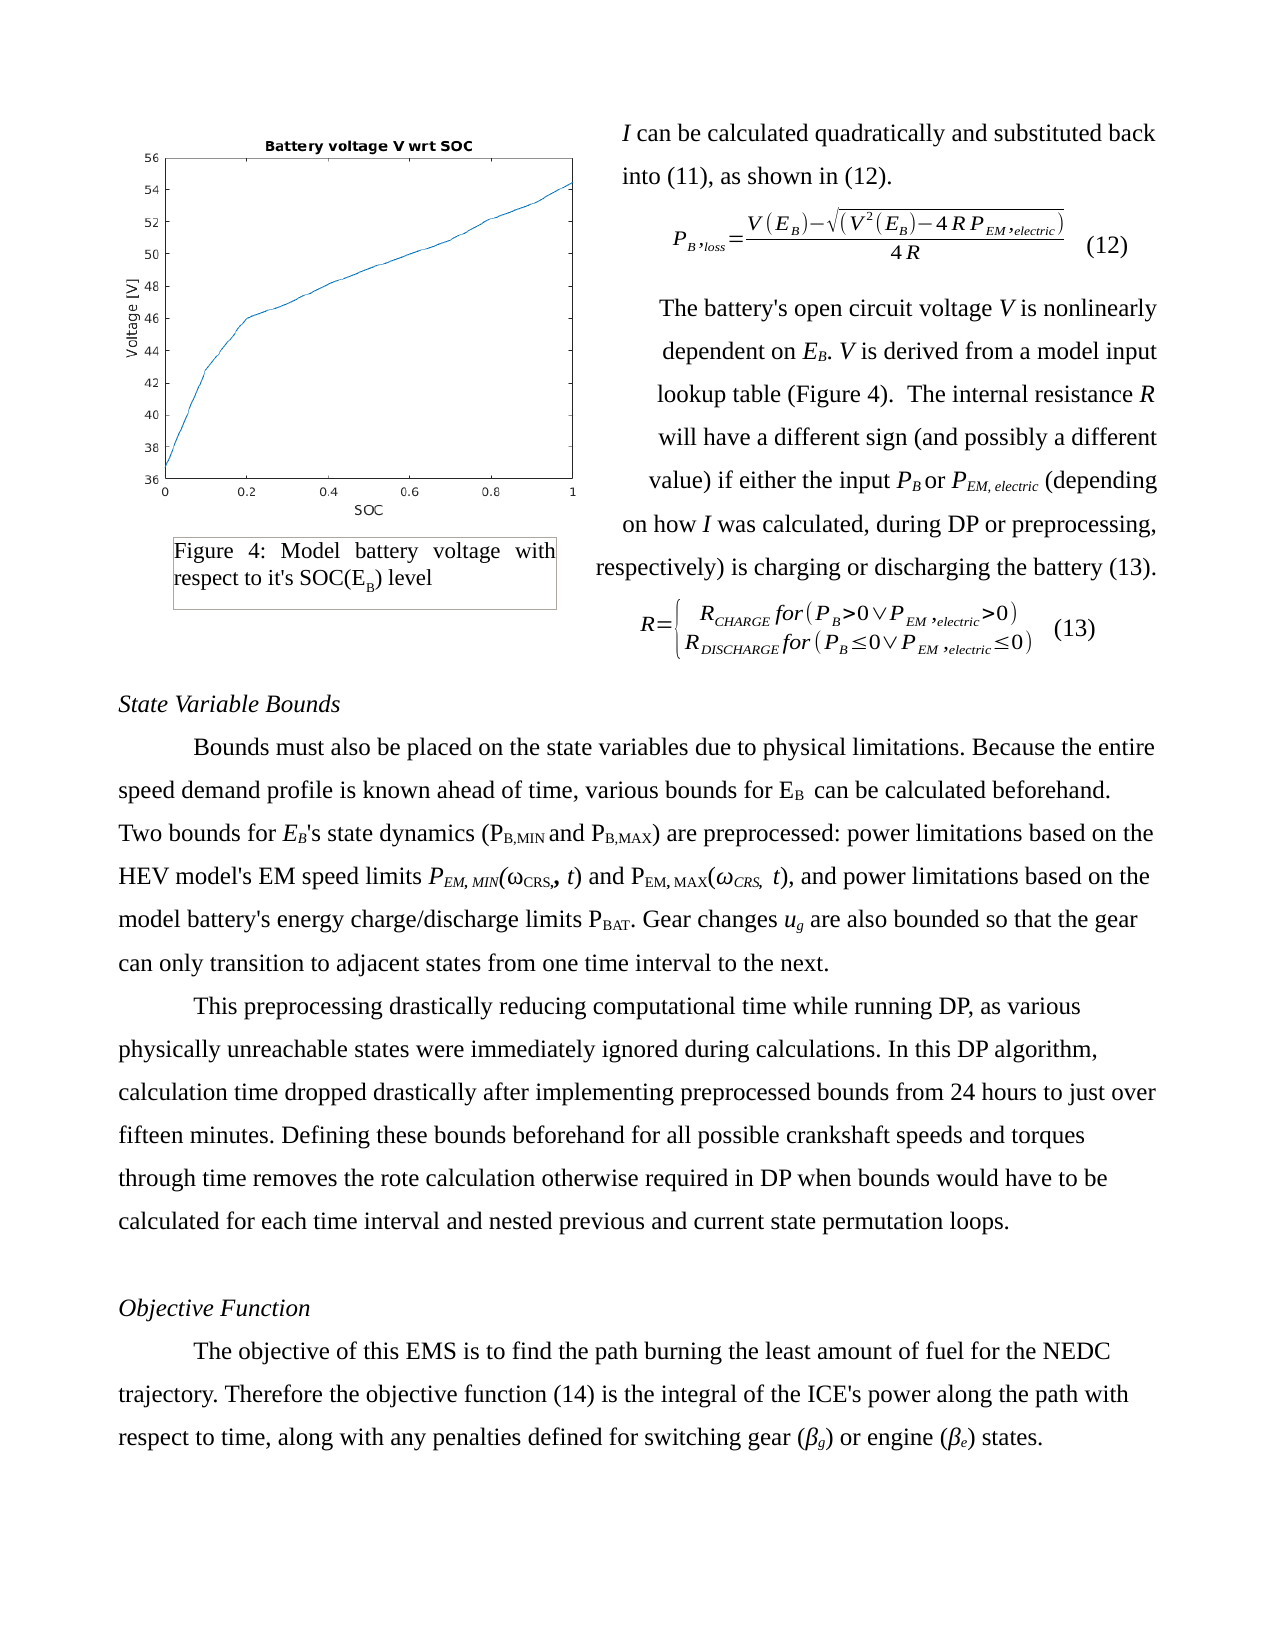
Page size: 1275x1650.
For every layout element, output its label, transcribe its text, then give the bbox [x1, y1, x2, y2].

text I can be calculated quadratically and substituted back into (11), as shown in (12). [118, 118, 1157, 190]
text Objective Function [118, 1293, 1157, 1321]
text State Variable Bounds [118, 689, 1157, 718]
text (12) [622, 204, 1157, 267]
text Bounds must also be placed on the state variables due to physical limitations. Because the entire speed demand profile is known ahead of time, various bounds for EB can be calculated beforehand. Two bounds for EB's state dynamics (PB,MIN and PB,MAX) are preprocessed: power limitations based on the HEV model's EM speed limits PEM, MIN(ωCRS,, t) and PEM, MAX(ωCRS, t), and power limitations based on the model battery's energy charge/discharge limits PBAT. Gear changes ug are also bounded so that the gear can only transition to adjacent states from one time interval to the next. [118, 732, 1157, 976]
text The objective of this EMS is to find the path burning the least amount of fuel for the NEDC trajectory. Therefore the objective function (14) is the integral of the ICE's power along the path with respect to time, along with any penalties defined for switching gear (βg) or engine (βe) states. [118, 1336, 1157, 1451]
text The battery's open circuit voltage V is nonlinearly dependent on EB. V is derived from a model input lookup table (Figure 4). The internal resistance R will have a different sign (and possibly a different value) if either the input PB or PEM, electric (depending on how I was calculated, during DP or preprocessing, respectively) is charging or discharging the battery (13). [118, 293, 1157, 581]
picture [96, 128, 622, 522]
text This preprocessing drastically reducing computational time while running DP, as various physically unreachable states were immediately ignored during calculations. In this DP algorithm, calculation time dropped drastically after implementing preprocessed bounds from 24 hours to just over fifteen minutes. Defining these bounds beforehand for all possible crankshaft speeds and torques through time removes the rote calculation otherwise required in DP when bounds would have to be calculated for each time interval and nested previous and current state permutation loops. [118, 991, 1157, 1235]
text (13) [118, 595, 1157, 663]
